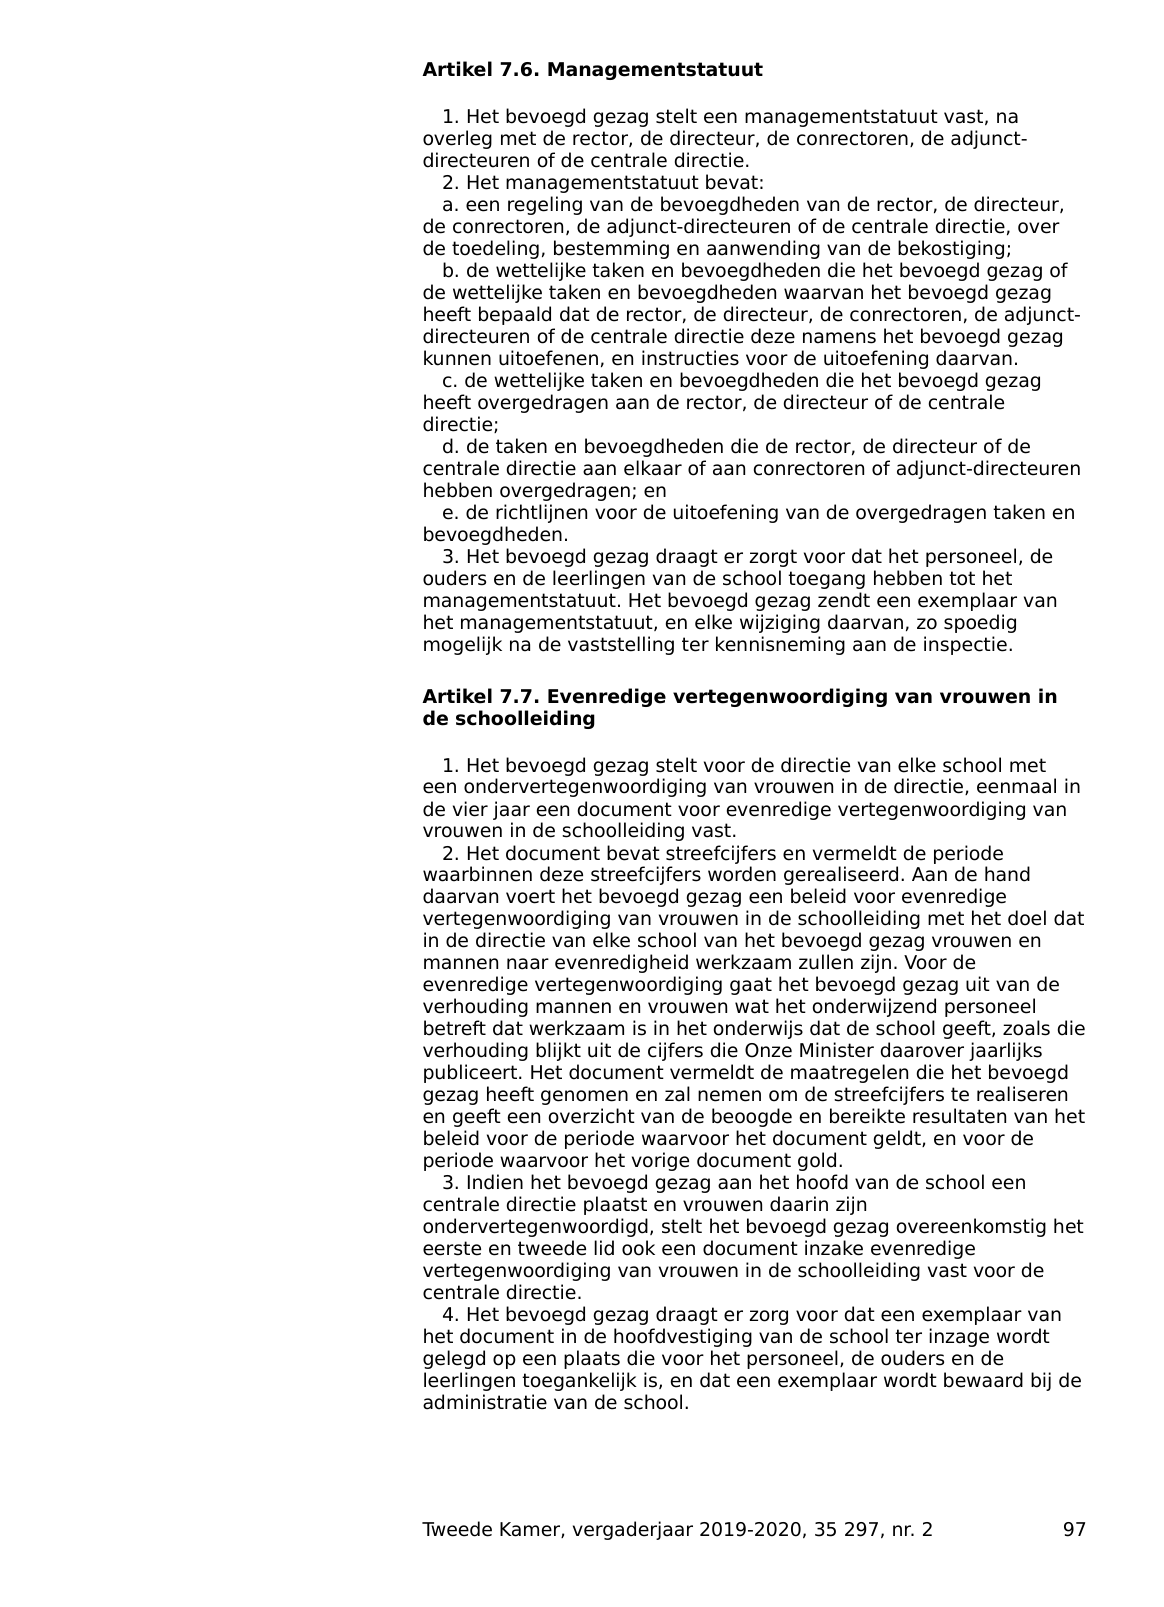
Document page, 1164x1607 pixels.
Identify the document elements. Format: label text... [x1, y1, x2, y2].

subtitle Artikel 7.6. Managementstatuut [422, 59, 1087, 81]
text e. de richtlijnen voor de uitoefening van de overgedragen taken en bevoegdheden. [422, 502, 1087, 546]
subtitle Artikel 7.7. Evenredige vertegenwoordiging van vrouwen in de schoolleiding [422, 686, 1087, 729]
text 3. Het bevoegd gezag draagt er zorgt voor dat het personeel, de ouders en de leerlingen van de school toegang hebben tot het managementstatuut. Het bevoegd gezag zendt een exemplaar van het managementstatuut, en elke wijziging daarvan, zo spoedig mogelijk na de vaststelling ter kennisneming aan de inspectie. [422, 546, 1087, 656]
text d. de taken en bevoegdheden die de rector, de directeur of de centrale directie aan elkaar of aan conrectoren of adjunct-directeuren hebben overgedragen; en [422, 436, 1087, 502]
text 2. Het document bevat streefcijfers en vermeldt de periode waarbinnen deze streefcijfers worden gerealiseerd. Aan de hand daarvan voert het bevoegd gezag een beleid voor evenredige vertegenwoordiging van vrouwen in de schoolleiding met het doel dat in de directie van elke school van het bevoegd gezag vrouwen en mannen naar evenredigheid werkzaam zullen zijn. Voor de evenredige vertegenwoordiging gaat het bevoegd gezag uit van de verhouding mannen en vrouwen wat het onderwijzend personeel betreft dat werkzaam is in het onderwijs dat de school geeft, zoals die verhouding blijkt uit de cijfers die Onze Minister daarover jaarlijks publiceert. Het document vermeldt de maatregelen die het bevoegd gezag heeft genomen en zal nemen om de streefcijfers te realiseren en geeft een overzicht van de beoogde en bereikte resultaten van het beleid voor de periode waarvoor het document geldt, en voor de periode waarvoor het vorige document gold. [422, 842, 1087, 1172]
text 1. Het bevoegd gezag stelt een managementstatuut vast, na overleg met de rector, de directeur, de conrectoren, de adjunct-directeuren of de centrale directie. [422, 106, 1087, 172]
text c. de wettelijke taken en bevoegdheden die het bevoegd gezag heeft overgedragen aan de rector, de directeur of de centrale directie; [422, 370, 1087, 436]
text 3. Indien het bevoegd gezag aan het hoofd van de school een centrale directie plaatst en vrouwen daarin zijn ondervertegenwoordigd, stelt het bevoegd gezag overeenkomstig het eerste en tweede lid ook een document inzake evenredige vertegenwoordiging van vrouwen in de schoolleiding vast voor de centrale directie. [422, 1172, 1087, 1304]
text 4. Het bevoegd gezag draagt er zorg voor dat een exemplaar van het document in de hoofdvestiging van de school ter inzage wordt gelegd op een plaats die voor het personeel, de ouders en de leerlingen toegankelijk is, en dat een exemplaar wordt bewaard bij de administratie van de school. [422, 1304, 1087, 1414]
text b. de wettelijke taken en bevoegdheden die het bevoegd gezag of de wettelijke taken en bevoegdheden waarvan het bevoegd gezag heeft bepaald dat de rector, de directeur, de conrectoren, de adjunct-directeuren of de centrale directie deze namens het bevoegd gezag kunnen uitoefenen, en instructies voor de uitoefening daarvan. [422, 260, 1087, 370]
text 2. Het managementstatuut bevat: [422, 172, 1087, 194]
text 1. Het bevoegd gezag stelt voor de directie van elke school met een ondervertegenwoordiging van vrouwen in de directie, eenmaal in de vier jaar een document voor evenredige vertegenwoordiging van vrouwen in de schoolleiding vast. [422, 754, 1087, 842]
text a. een regeling van de bevoegdheden van de rector, de directeur, de conrectoren, de adjunct-directeuren of de centrale directie, over de toedeling, bestemming en aanwending van de bekostiging; [422, 194, 1087, 260]
